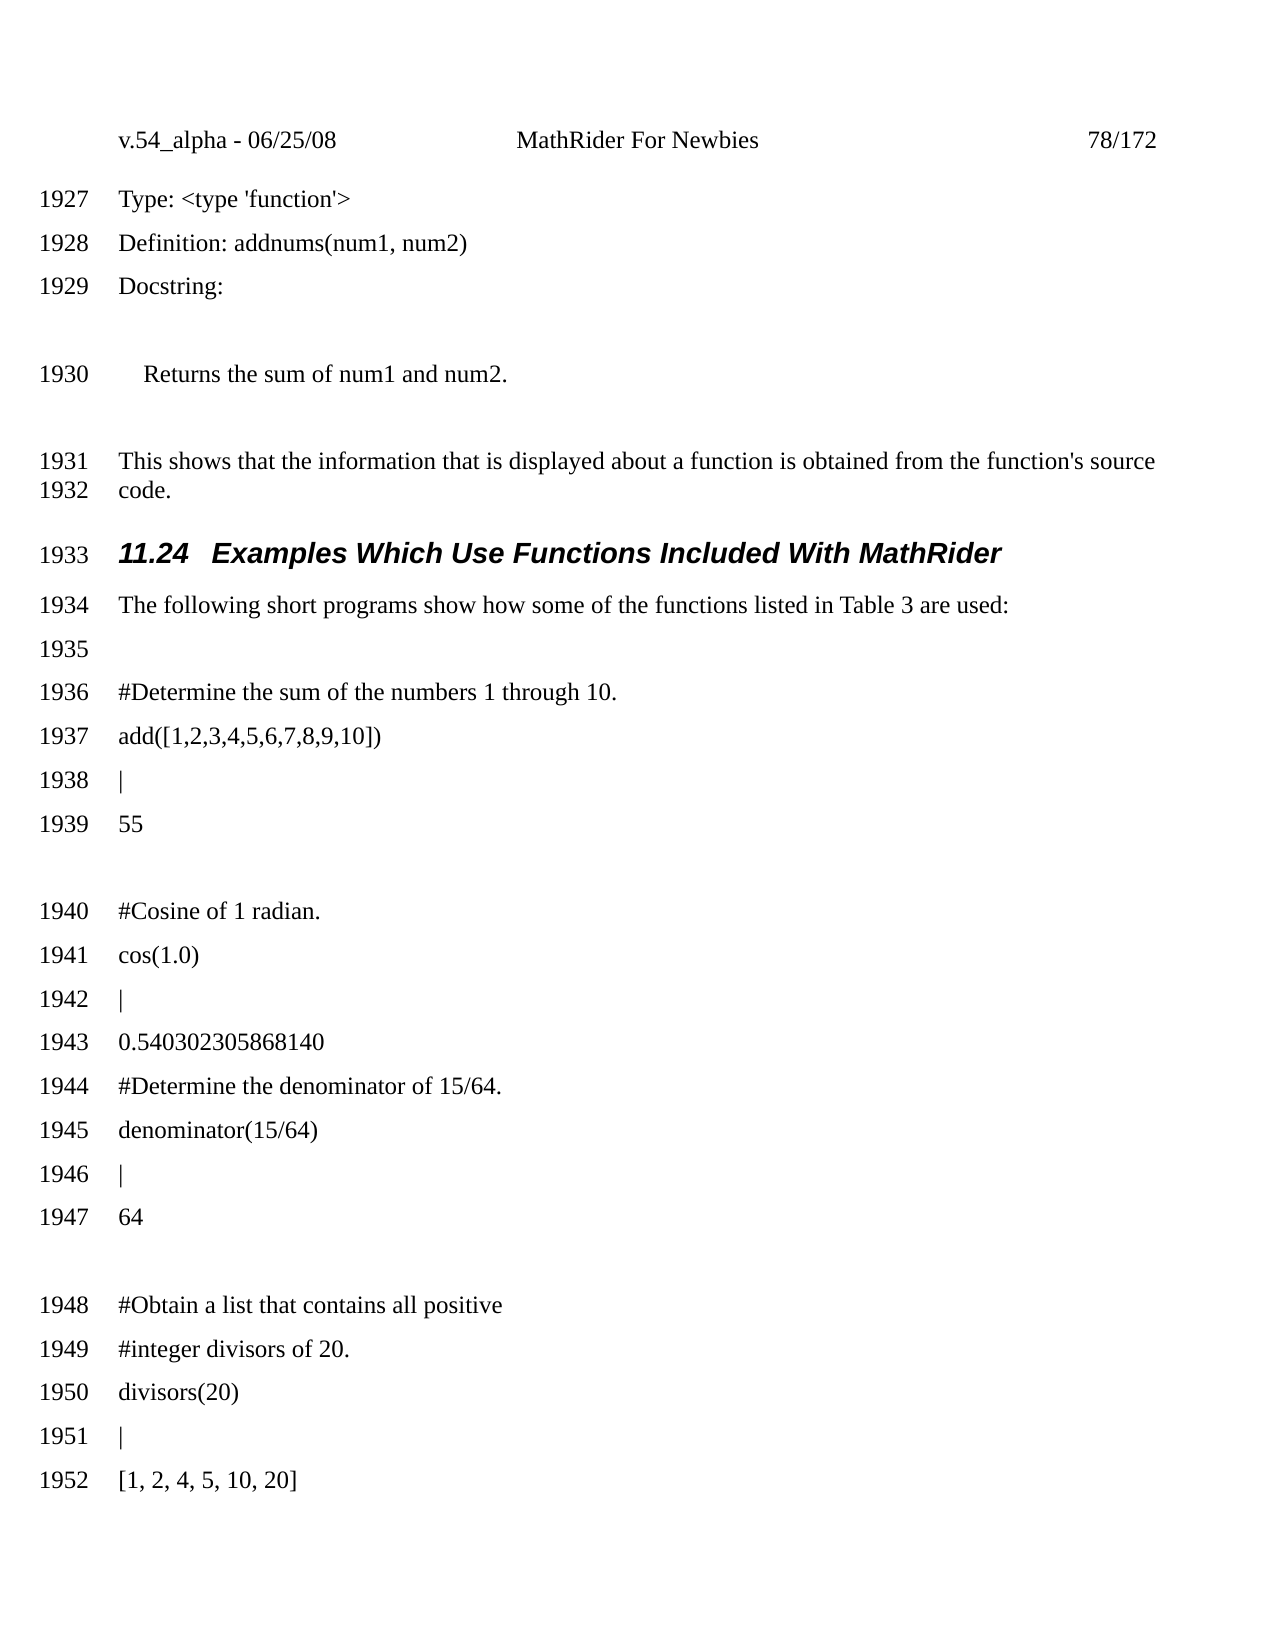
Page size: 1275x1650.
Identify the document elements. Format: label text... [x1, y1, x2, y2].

text Docstring: [118, 271, 1157, 300]
text #Determine the denominator of 15/64. [118, 1071, 1157, 1100]
text #Obtain a list that contains all positive [118, 1290, 1157, 1319]
text Returns the sum of num1 and num2. [118, 359, 1157, 388]
text | [118, 1159, 1157, 1187]
text #Cosine of 1 radian. [118, 896, 1157, 925]
text 64 [118, 1202, 1157, 1231]
text | [118, 1421, 1157, 1450]
subtitle Examples Which Use Functions Included With MathRider [118, 536, 1157, 570]
text divisors(20) [118, 1377, 1157, 1406]
text The following short programs show how some of the functions listed in Table 3 are used: [118, 590, 1157, 619]
text #integer divisors of 20. [118, 1334, 1157, 1362]
text denominator(15/64) [118, 1115, 1157, 1144]
text This shows that the information that is displayed about a function is obtained from the function's source code. [118, 446, 1157, 504]
text cos(1.0) [118, 940, 1157, 969]
text Definition: addnums(num1, num2) [118, 228, 1157, 256]
text Type: <type 'function'> [118, 184, 1157, 213]
text 0.540302305868140 [118, 1027, 1157, 1056]
text 55 [118, 809, 1157, 837]
text | [118, 765, 1157, 794]
text add([1,2,3,4,5,6,7,8,9,10]) [118, 721, 1157, 750]
text [1, 2, 4, 5, 10, 20] [118, 1465, 1157, 1494]
text #Determine the sum of the numbers 1 through 10. [118, 677, 1157, 706]
text | [118, 984, 1157, 1012]
